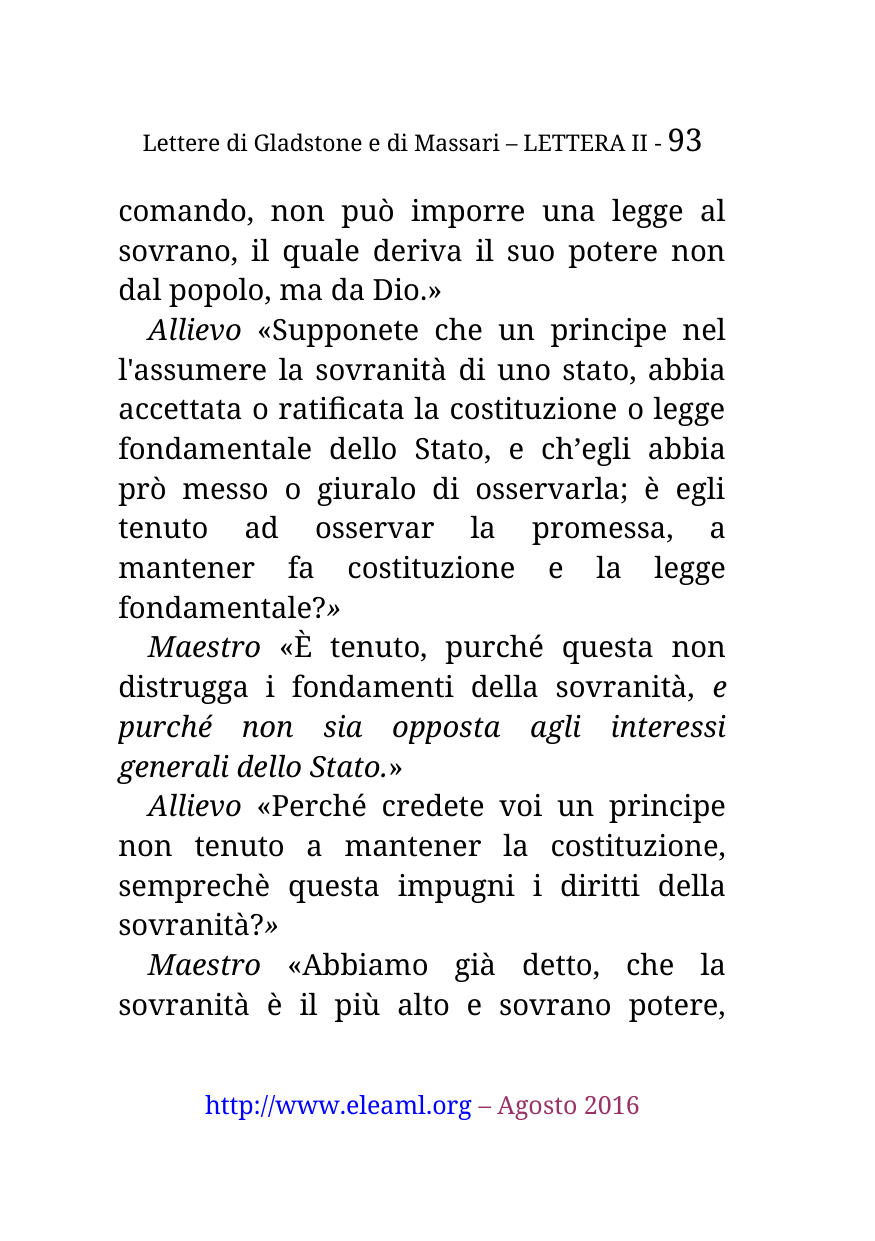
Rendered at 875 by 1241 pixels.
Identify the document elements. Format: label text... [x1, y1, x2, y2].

text Maestro «Abbiamo già detto, che la sovranità è il più alto e sovrano potere, [118, 944, 726, 1024]
text Maestro «È tenuto, purché questa non distrugga i fondamenti della sovranità, e purché non sia opposta agli interessi generali dello Stato.» [118, 627, 726, 786]
text Allievo «Supponete che un principe nel l'assumere la sovranità di uno stato, abbia accettata o ratificata la costituzione o legge fondamentale dello Stato, e ch’egli abbia prò messo o giuralo di osservarla; è egli tenuto ad osservar la promessa, a mantener fa costituzione e la legge fondamentale?» [118, 309, 726, 627]
text comando, non può imporre una legge al sovrano, il quale deriva il suo potere non dal popolo, ma da Dio.» [118, 190, 726, 309]
text Allievo «Perché credete voi un principe non tenuto a mantener la costituzione, semprechè questa impugni i diritti della sovranità?» [118, 786, 726, 944]
